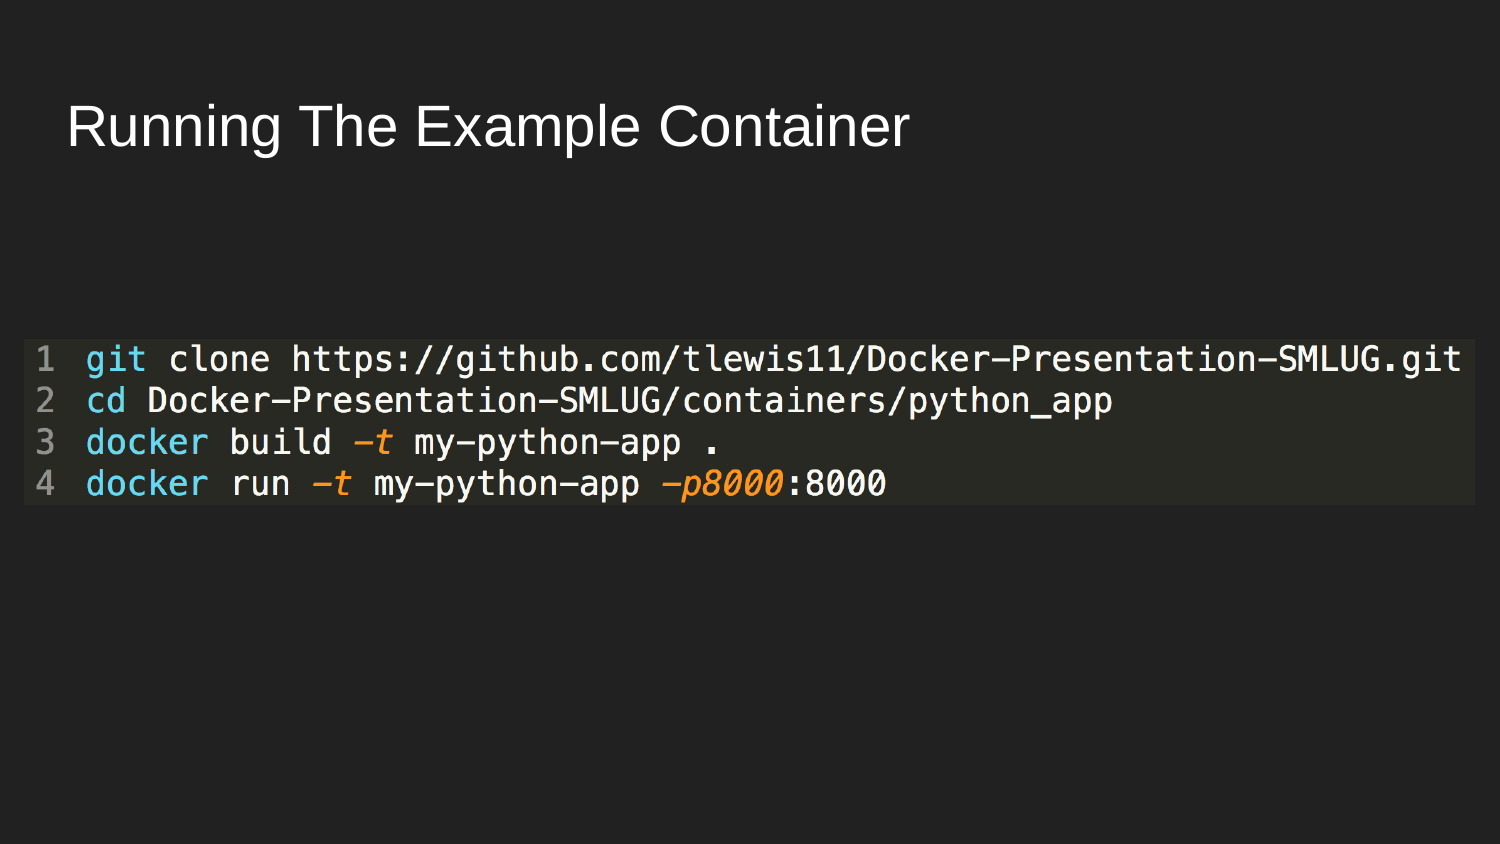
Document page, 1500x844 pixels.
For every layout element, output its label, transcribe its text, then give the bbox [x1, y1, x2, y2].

title Running The Example Container [51, 72, 1449, 167]
picture [24, 339, 1475, 505]
